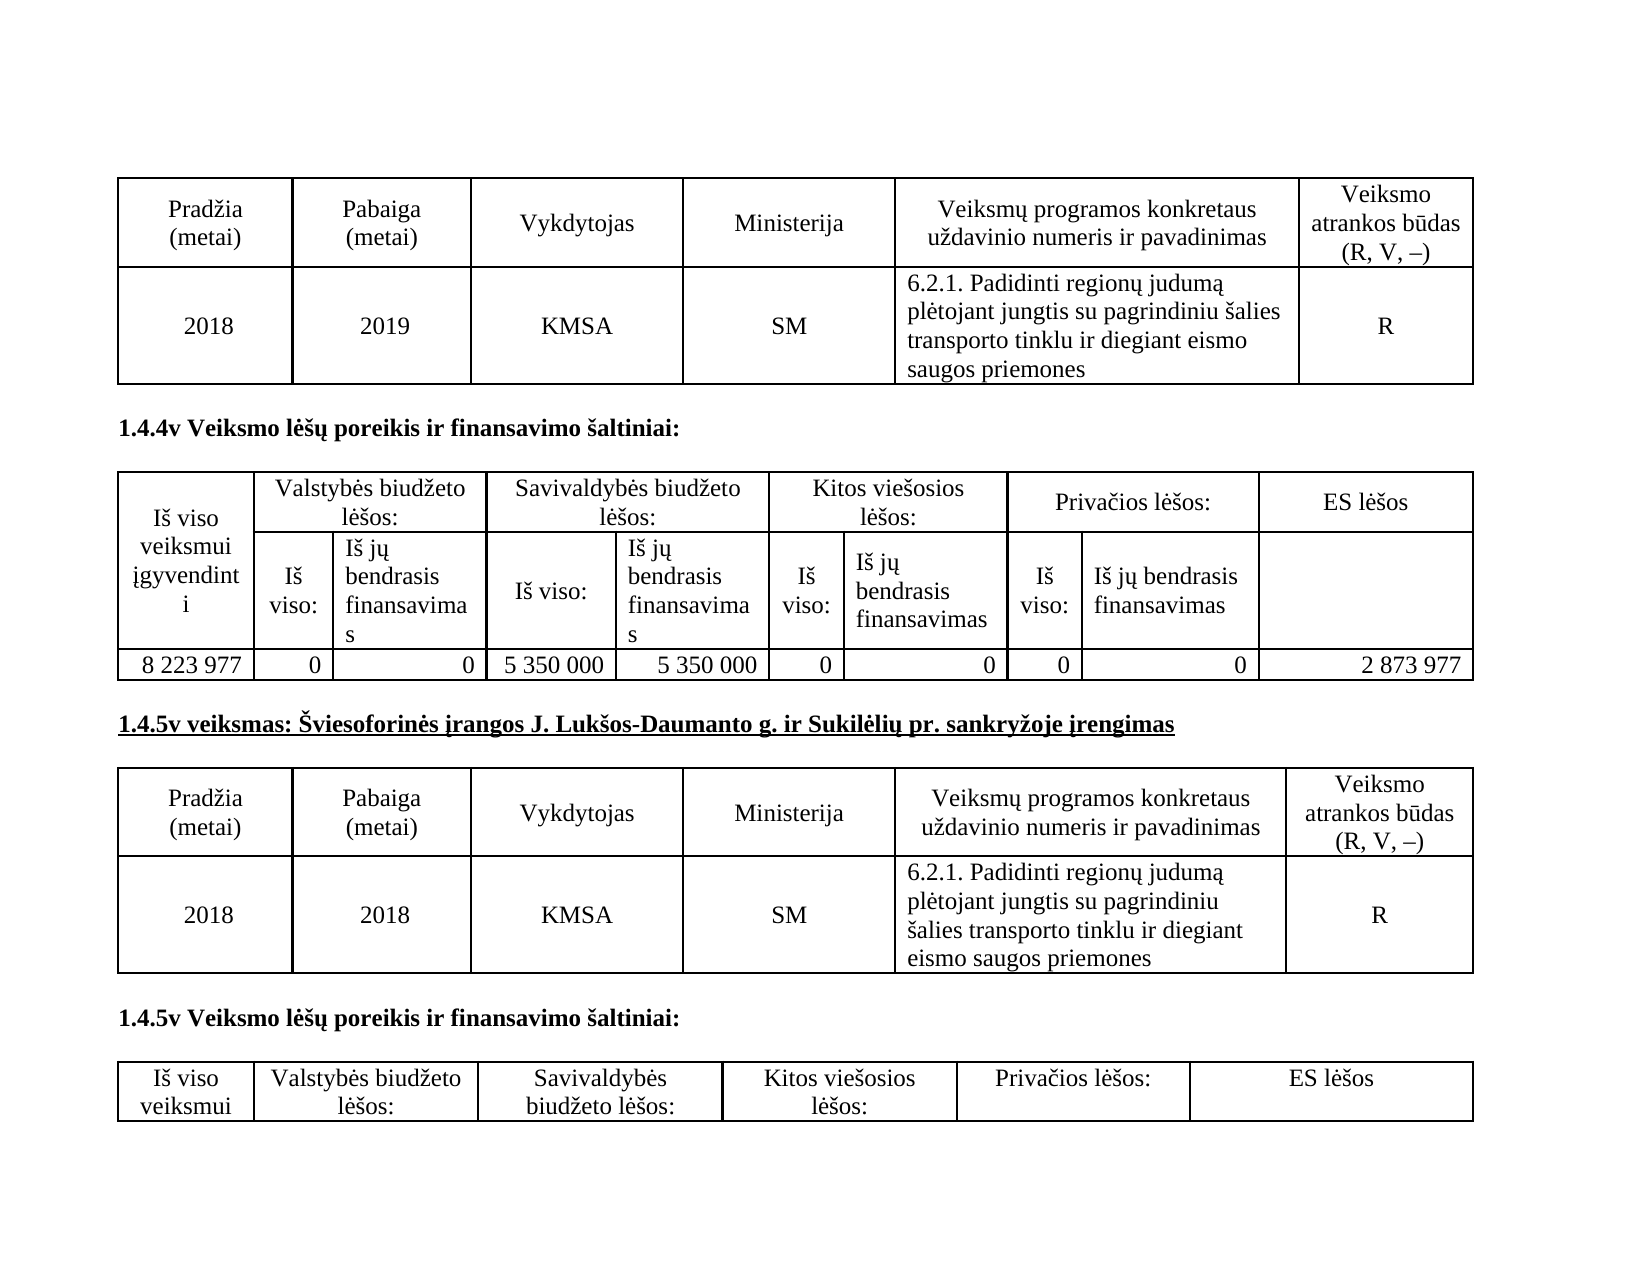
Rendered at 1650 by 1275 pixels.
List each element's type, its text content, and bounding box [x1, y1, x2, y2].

table_cell 0 [845, 650, 1006, 678]
table_header Pabaiga (metai) [294, 179, 470, 266]
text 1.4.5v Veiksmo lėšų poreikis ir finansavimo šaltiniai: [118, 1003, 1473, 1032]
table_header Pradžia (metai) [119, 769, 291, 855]
table_header Savivaldybės biudžeto lėšos: [488, 473, 768, 531]
table_cell 2018 [119, 268, 291, 383]
table_cell 0 [334, 650, 485, 678]
table_header Privačios lėšos: [958, 1063, 1189, 1120]
text 1.4.4v Veiksmo lėšų poreikis ir finansavimo šaltiniai: [118, 413, 1473, 442]
table_cell 0 [770, 650, 843, 678]
table_cell Iš viso: [1009, 533, 1081, 648]
table_cell Iš viso: [770, 533, 843, 648]
table_header Kitos viešosios lėšos: [724, 1063, 956, 1120]
table_cell 2018 [294, 857, 470, 972]
table_cell 6.2.1. Padidinti regionų judumą plėtojant jungtis su pagrindiniu šalies transporto tinklu ir diegiant eismo saugos priemones [896, 857, 1285, 972]
table_cell Iš jų bendrasis finansavimas [334, 533, 485, 648]
table_cell Iš jų bendrasis finansavimas [617, 533, 768, 648]
table_header Pradžia (metai) [119, 179, 291, 266]
table_cell R [1287, 857, 1472, 972]
table_header Vykdytojas [472, 769, 682, 855]
table_cell 0 [1083, 650, 1258, 678]
table_cell 6.2.1. Padidinti regionų judumą plėtojant jungtis su pagrindiniu šalies transporto tinklu ir diegiant eismo saugos priemones [896, 268, 1298, 383]
table_cell 2019 [294, 268, 470, 383]
table_cell Iš viso: [488, 533, 615, 648]
table_header Ministerija [684, 769, 894, 855]
table_header Savivaldybės biudžeto lėšos: [479, 1063, 721, 1120]
table_cell Iš jų bendrasis finansavimas [845, 533, 1006, 648]
table_cell SM [684, 857, 894, 972]
table_cell [1260, 533, 1472, 648]
table_header Iš viso veiksmui įgyvendinti [119, 473, 253, 648]
table_cell SM [684, 268, 894, 383]
table_cell 2018 [119, 857, 291, 972]
table_header Veiksmų programos konkretaus uždavinio numeris ir pavadinimas [896, 769, 1285, 855]
table_header Kitos viešosios lėšos: [770, 473, 1006, 531]
table_cell 0 [255, 650, 332, 678]
table_header Pabaiga (metai) [294, 769, 470, 855]
table_cell Iš viso: [255, 533, 332, 648]
table_header Vykdytojas [472, 179, 682, 266]
table_cell 8 223 977 [119, 650, 253, 678]
table_header Veiksmo atrankos būdas (R, V, –) [1300, 179, 1472, 266]
table_header ES lėšos [1191, 1063, 1472, 1120]
table_header Valstybės biudžeto lėšos: [255, 1063, 477, 1120]
table_header Valstybės biudžeto lėšos: [255, 473, 485, 531]
table_cell 5 350 000 [617, 650, 768, 678]
table_header Ministerija [684, 179, 894, 266]
table_header Veiksmo atrankos būdas (R, V, –) [1287, 769, 1472, 855]
table_cell 0 [1009, 650, 1081, 678]
table_header Privačios lėšos: [1009, 473, 1258, 531]
table_cell KMSA [472, 268, 682, 383]
table_header ES lėšos [1260, 473, 1472, 531]
table_cell R [1300, 268, 1472, 383]
table_cell 2 873 977 [1260, 650, 1472, 678]
table_header Veiksmų programos konkretaus uždavinio numeris ir pavadinimas [896, 179, 1298, 266]
table_cell KMSA [472, 857, 682, 972]
table_header Iš viso veiksmui [119, 1063, 253, 1120]
table_cell 5 350 000 [488, 650, 615, 678]
text 1.4.5v veiksmas: Šviesoforinės įrangos J. Lukšos-Daumanto g. ir Sukilėlių pr. sankryžoje įrengimas [118, 709, 1473, 738]
table_cell Iš jų bendrasis finansavimas [1083, 533, 1258, 648]
